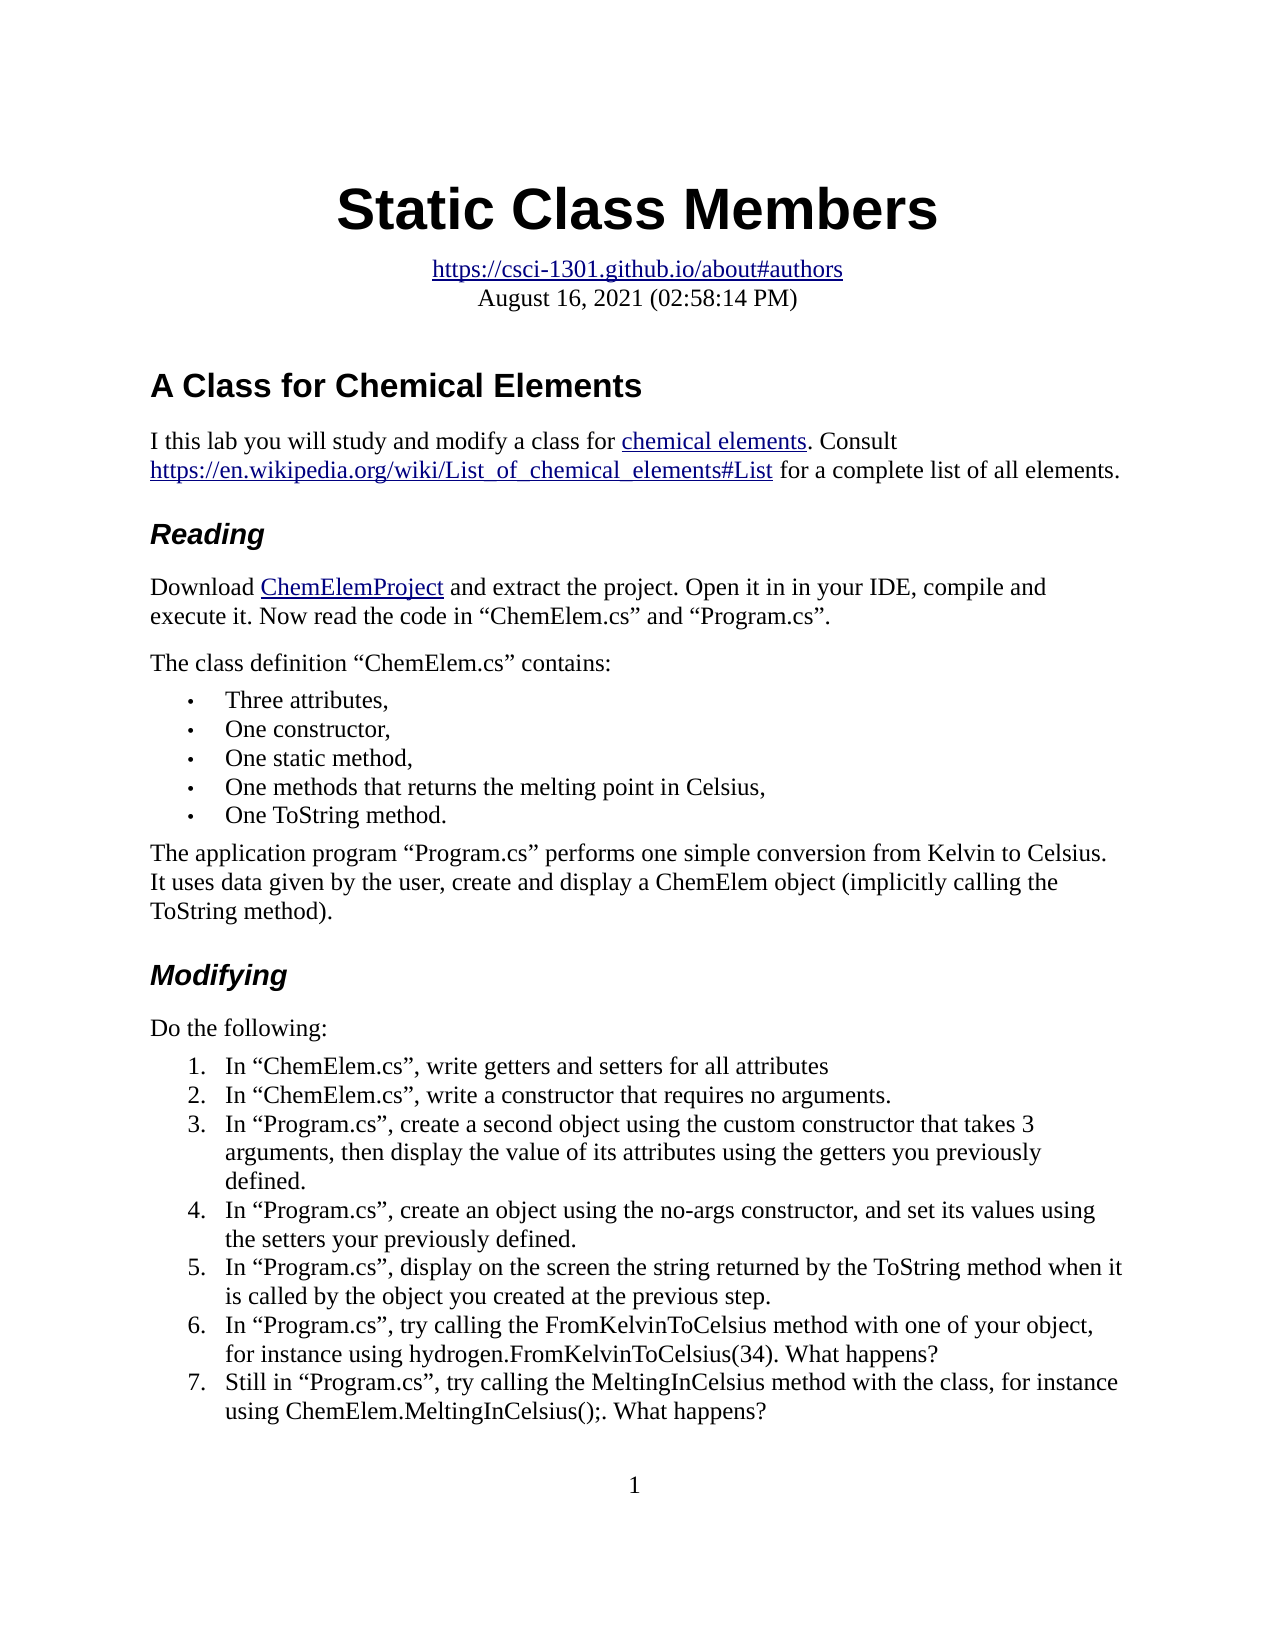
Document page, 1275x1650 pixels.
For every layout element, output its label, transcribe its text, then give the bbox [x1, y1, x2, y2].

text Download ChemElemProject and extract the project. Open it in in your IDE, compile and execute it. Now read the code in “ChemElem.cs” and “Program.cs”. [150, 572, 1125, 630]
text The class definition “ChemElem.cs” contains: [150, 648, 1125, 677]
list In “Program.cs”, create a second object using the custom constructor that takes 3 arguments, then display the value of its attributes using the getters you previously defined. [187, 1109, 1125, 1195]
text https://csci-1301.github.io/about#authors [150, 254, 1125, 283]
subtitle Modifying [150, 958, 1125, 992]
subtitle A Class for Chemical Elements [150, 366, 1125, 404]
list In “ChemElem.cs”, write getters and setters for all attributes [187, 1051, 1125, 1080]
title Static Class Members [150, 175, 1125, 242]
list In “Program.cs”, display on the screen the string returned by the ToString method when it is called by the object you created at the previous step. [187, 1252, 1125, 1310]
list One ToString method. [187, 801, 1125, 829]
list Three attributes, [187, 686, 1125, 714]
list In “ChemElem.cs”, write a constructor that requires no arguments. [187, 1080, 1125, 1109]
text I this lab you will study and modify a class for chemical elements. Consult https://en.wikipedia.org/wiki/List_of_chemical_elements#List for a complete list of all elements. [150, 426, 1125, 483]
list One static method, [187, 743, 1125, 772]
text Do the following: [150, 1013, 1125, 1042]
text August 16, 2021 (02:58:14 PM) [150, 283, 1125, 312]
subtitle Reading [150, 517, 1125, 551]
text The application program “Program.cs” performs one simple conversion from Kelvin to Celsius. It uses data given by the user, create and display a ChemElem object (implicitly calling the ToString method). [150, 838, 1125, 924]
list Still in “Program.cs”, try calling the MeltingInCelsius method with the class, for instance using ChemElem.MeltingInCelsius();. What happens? [187, 1367, 1125, 1425]
list One constructor, [187, 714, 1125, 743]
list In “Program.cs”, create an object using the no-args constructor, and set its values using the setters your previously defined. [187, 1195, 1125, 1252]
list One methods that returns the melting point in Celsius, [187, 772, 1125, 801]
list In “Program.cs”, try calling the FromKelvinToCelsius method with one of your object, for instance using hydrogen.FromKelvinToCelsius(34). What happens? [187, 1310, 1125, 1367]
